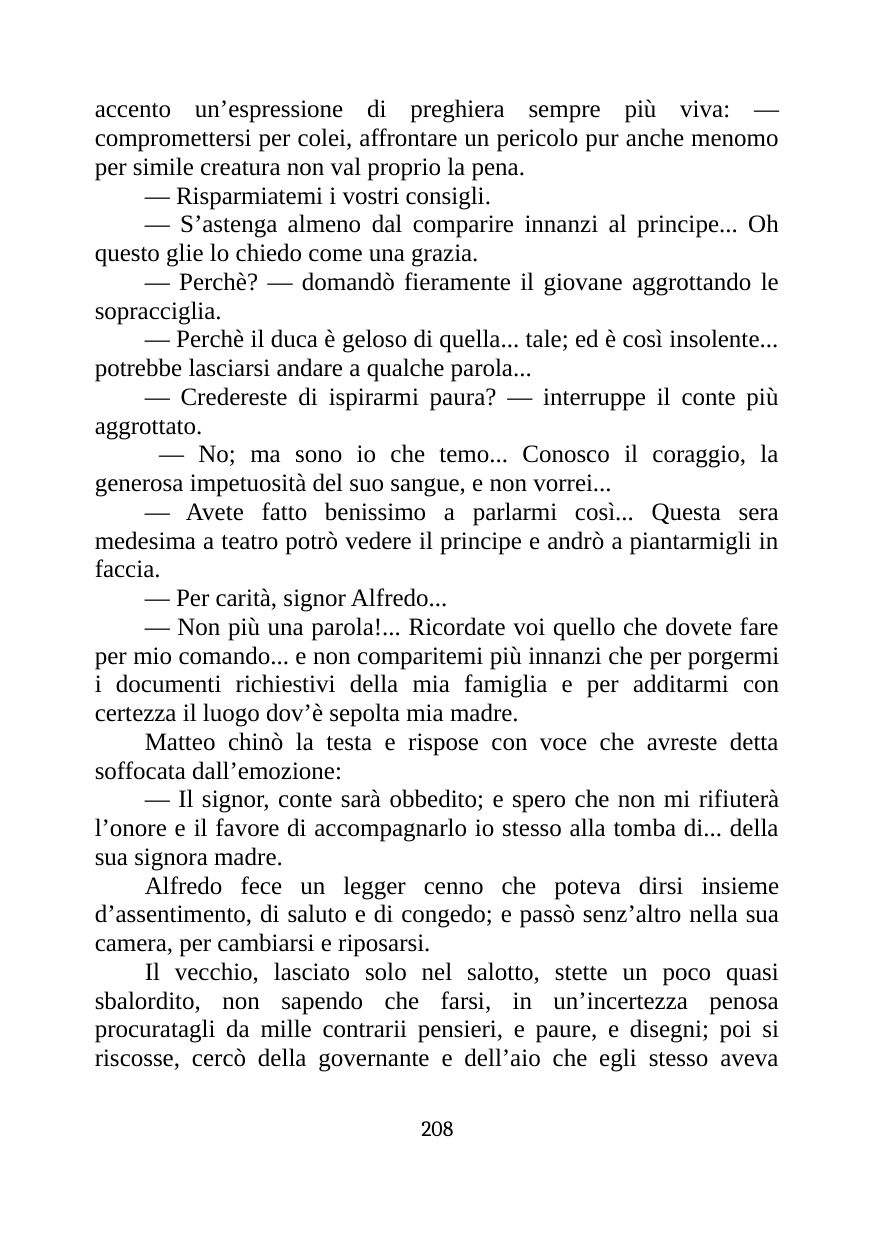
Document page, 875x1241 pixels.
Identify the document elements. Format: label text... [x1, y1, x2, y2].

text — Avete fatto benissimo a parlarmi così... Questa sera medesima a teatro potrò vedere il principe e andrò a piantarmigli in faccia. [94, 497, 779, 583]
text Il vecchio, lasciato solo nel salotto, stette un poco quasi sbalordito, non sapendo che farsi, in un’incertezza penosa procuratagli da mille contrarii pensieri, e paure, e disegni; poi si riscosse, cercò della governante e dell’aio che egli stesso aveva [94, 957, 779, 1072]
text — Il signor, conte sarà obbedito; e spero che non mi rifiuterà l’onore e il favore di accompagnarlo io stesso alla tomba di... della sua signora madre. [94, 784, 779, 871]
text — No; ma sono io che temo... Conosco il coraggio, la generosa impetuosità del suo sangue, e non vorrei... [94, 439, 779, 497]
text accento un’espressione di preghiera sempre più viva: — compromettersi per colei, affrontare un pericolo pur anche menomo per simile creatura non val proprio la pena. [94, 94, 779, 181]
text — Risparmiatemi i vostri consigli. [94, 181, 779, 209]
text — Non più una parola!... Ricordate voi quello che dovete fare per mio comando... e non comparitemi più innanzi che per porgermi i documenti richiestivi della mia famiglia e per additarmi con certezza il luogo dov’è sepolta mia madre. [94, 612, 779, 727]
text Alfredo fece un legger cenno che poteva dirsi insieme d’assentimento, di saluto e di congedo; e passò senz’altro nella sua camera, per cambiarsi e riposarsi. [94, 871, 779, 957]
text — Per carità, signor Alfredo... [94, 583, 779, 612]
text Matteo chinò la testa e rispose con voce che avreste detta soffocata dall’emozione: [94, 727, 779, 784]
text — Perchè il duca è geloso di quella... tale; ed è così insolente... potrebbe lasciarsi andare a qualche parola... [94, 324, 779, 382]
text — Credereste di ispirarmi paura? — interruppe il conte più aggrottato. [94, 382, 779, 439]
text — S’astenga almeno dal comparire innanzi al principe... Oh questo glie lo chiedo come una grazia. [94, 209, 779, 267]
text — Perchè? — domandò fieramente il giovane aggrottando le sopracciglia. [94, 267, 779, 324]
